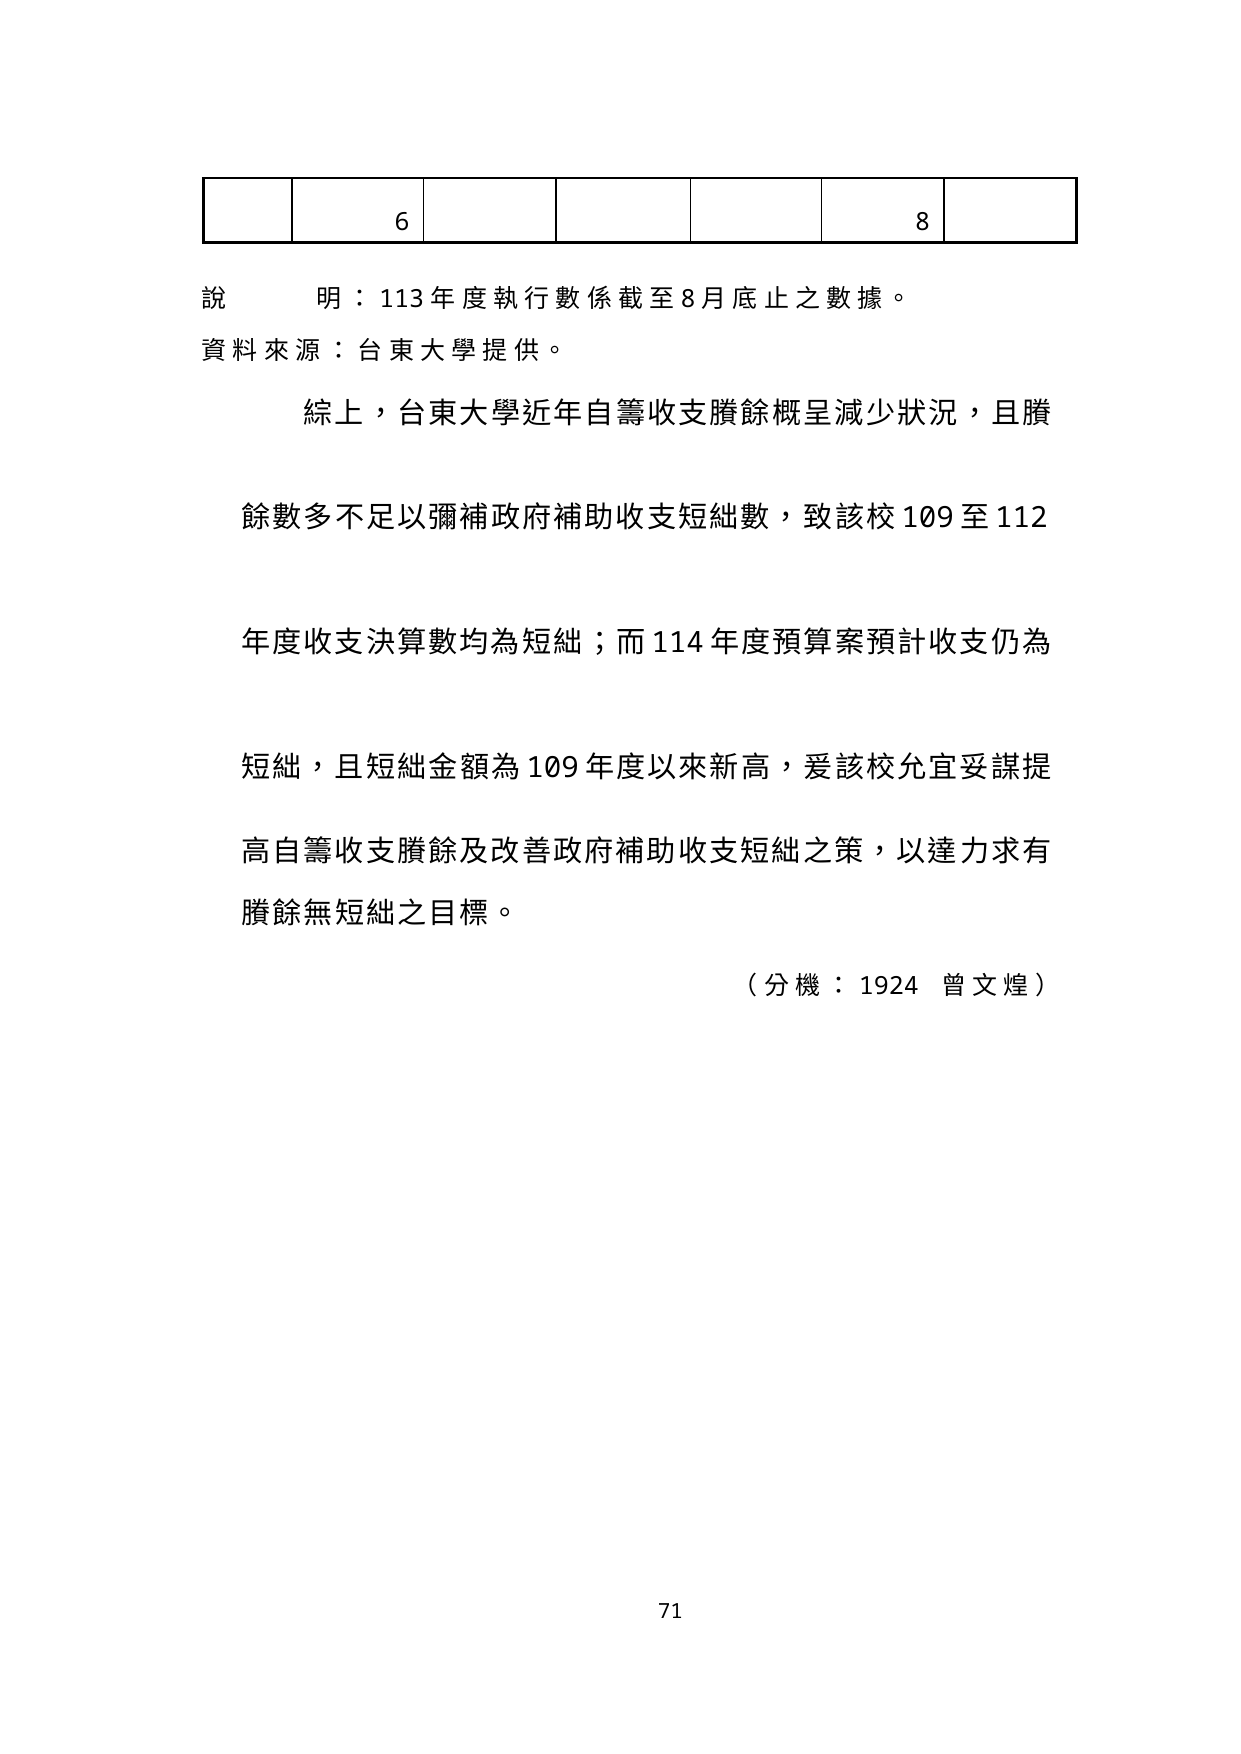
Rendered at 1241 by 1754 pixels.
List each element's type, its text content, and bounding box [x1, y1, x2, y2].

table_cell [557, 179, 690, 241]
table_cell [945, 179, 1075, 241]
table_cell 8 [822, 179, 943, 241]
text 說 明：113年度執行數係截至8月底止之數據。 [192, 244, 1092, 307]
table_cell 6 [293, 179, 423, 241]
text （分機：1924 曾文煌） [177, 932, 1063, 994]
text 綜上，台東大學近年自籌收支賸餘概呈減少狀況，且賸餘數多不足以彌補政府補助收支短絀數，致該校109至112年度收支決算數均為短絀；而114年度預算案預計收支仍為短絀，且短絀金額為109年度以來新高，爰該校允宜妥謀提高自籌收支賸餘及改善政府補助收支短絀之策，以達力求有賸餘無短絀之目標。 [236, 369, 1063, 932]
table_cell [424, 179, 555, 241]
table_cell [205, 179, 291, 241]
text 資料來源：台東大學提供。 [192, 307, 1092, 369]
table_cell [691, 179, 821, 241]
